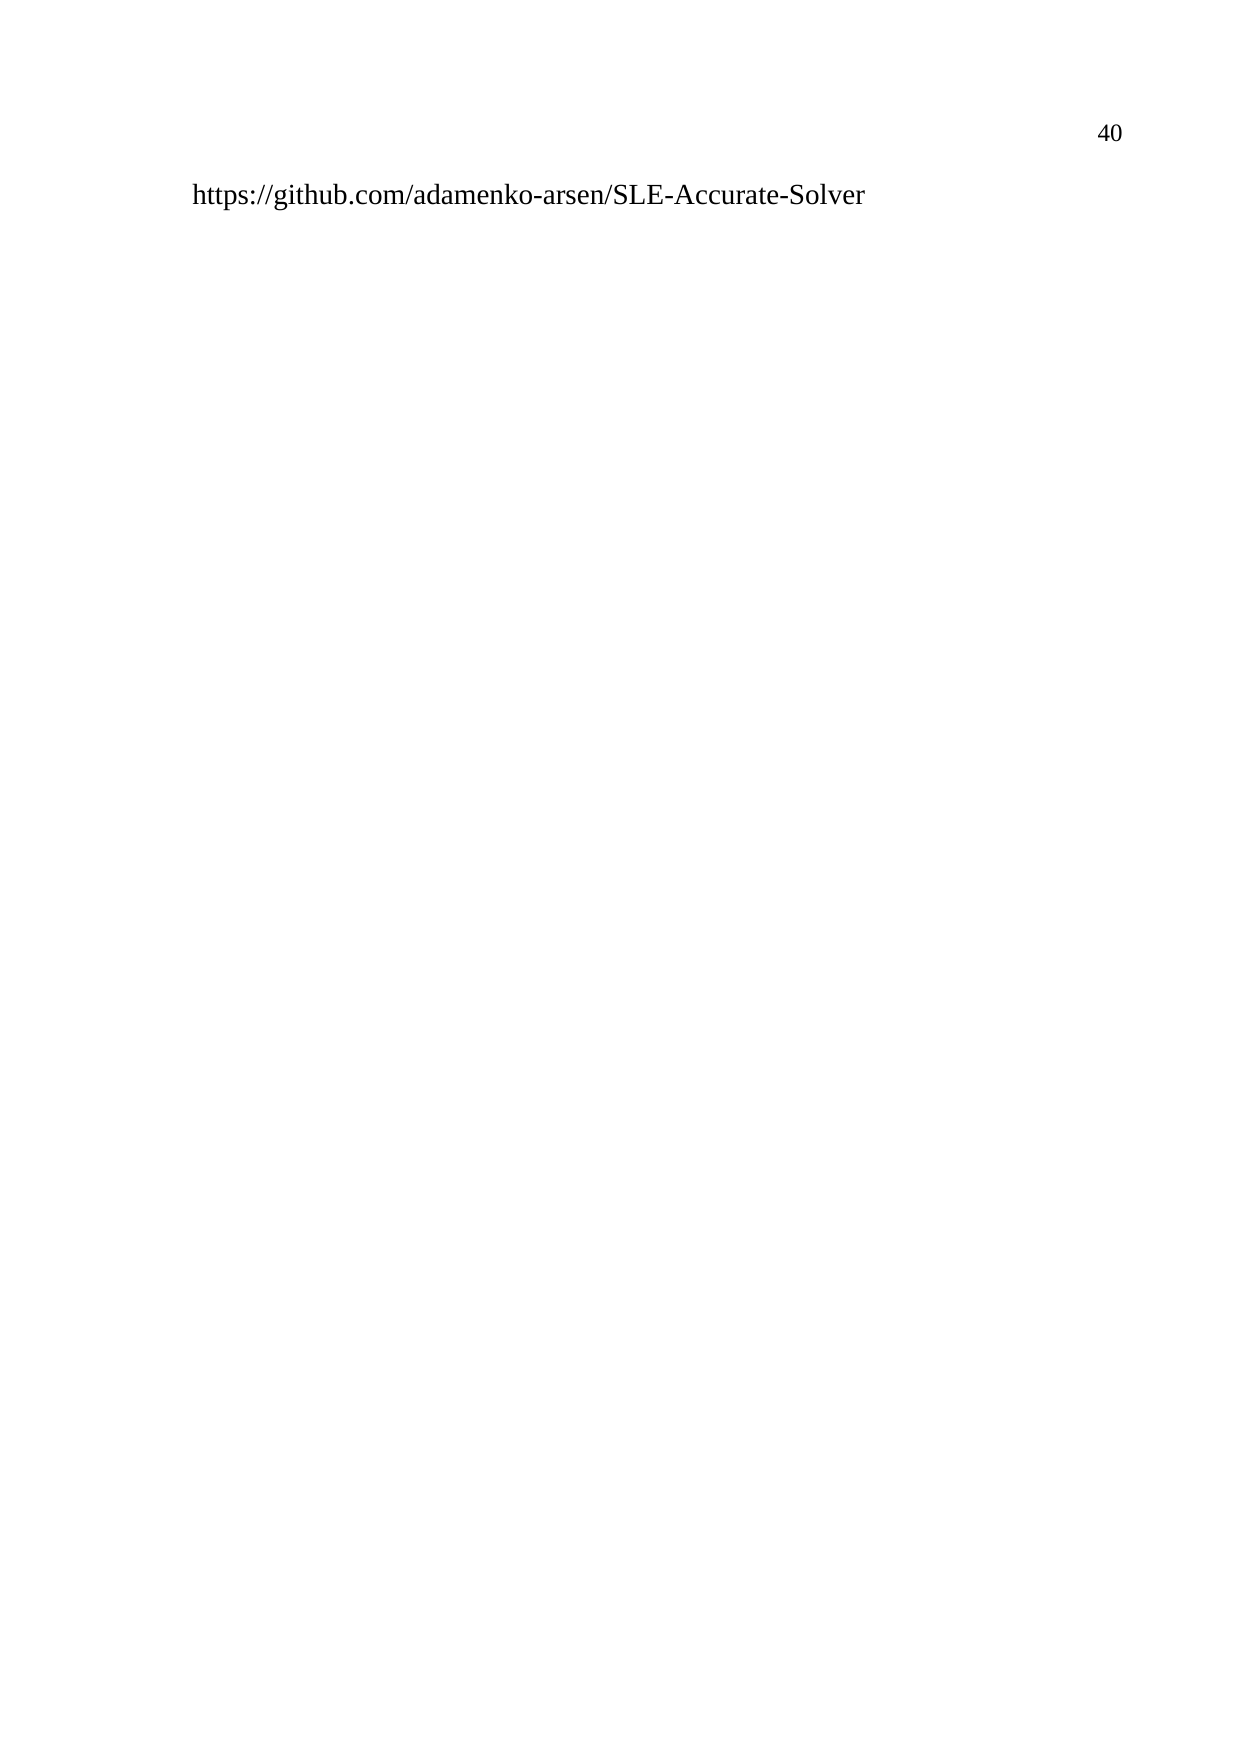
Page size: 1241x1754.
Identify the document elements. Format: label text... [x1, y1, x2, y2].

text https://github.com/adamenko-arsen/SLE-Accurate-Solver [192, 177, 1122, 210]
